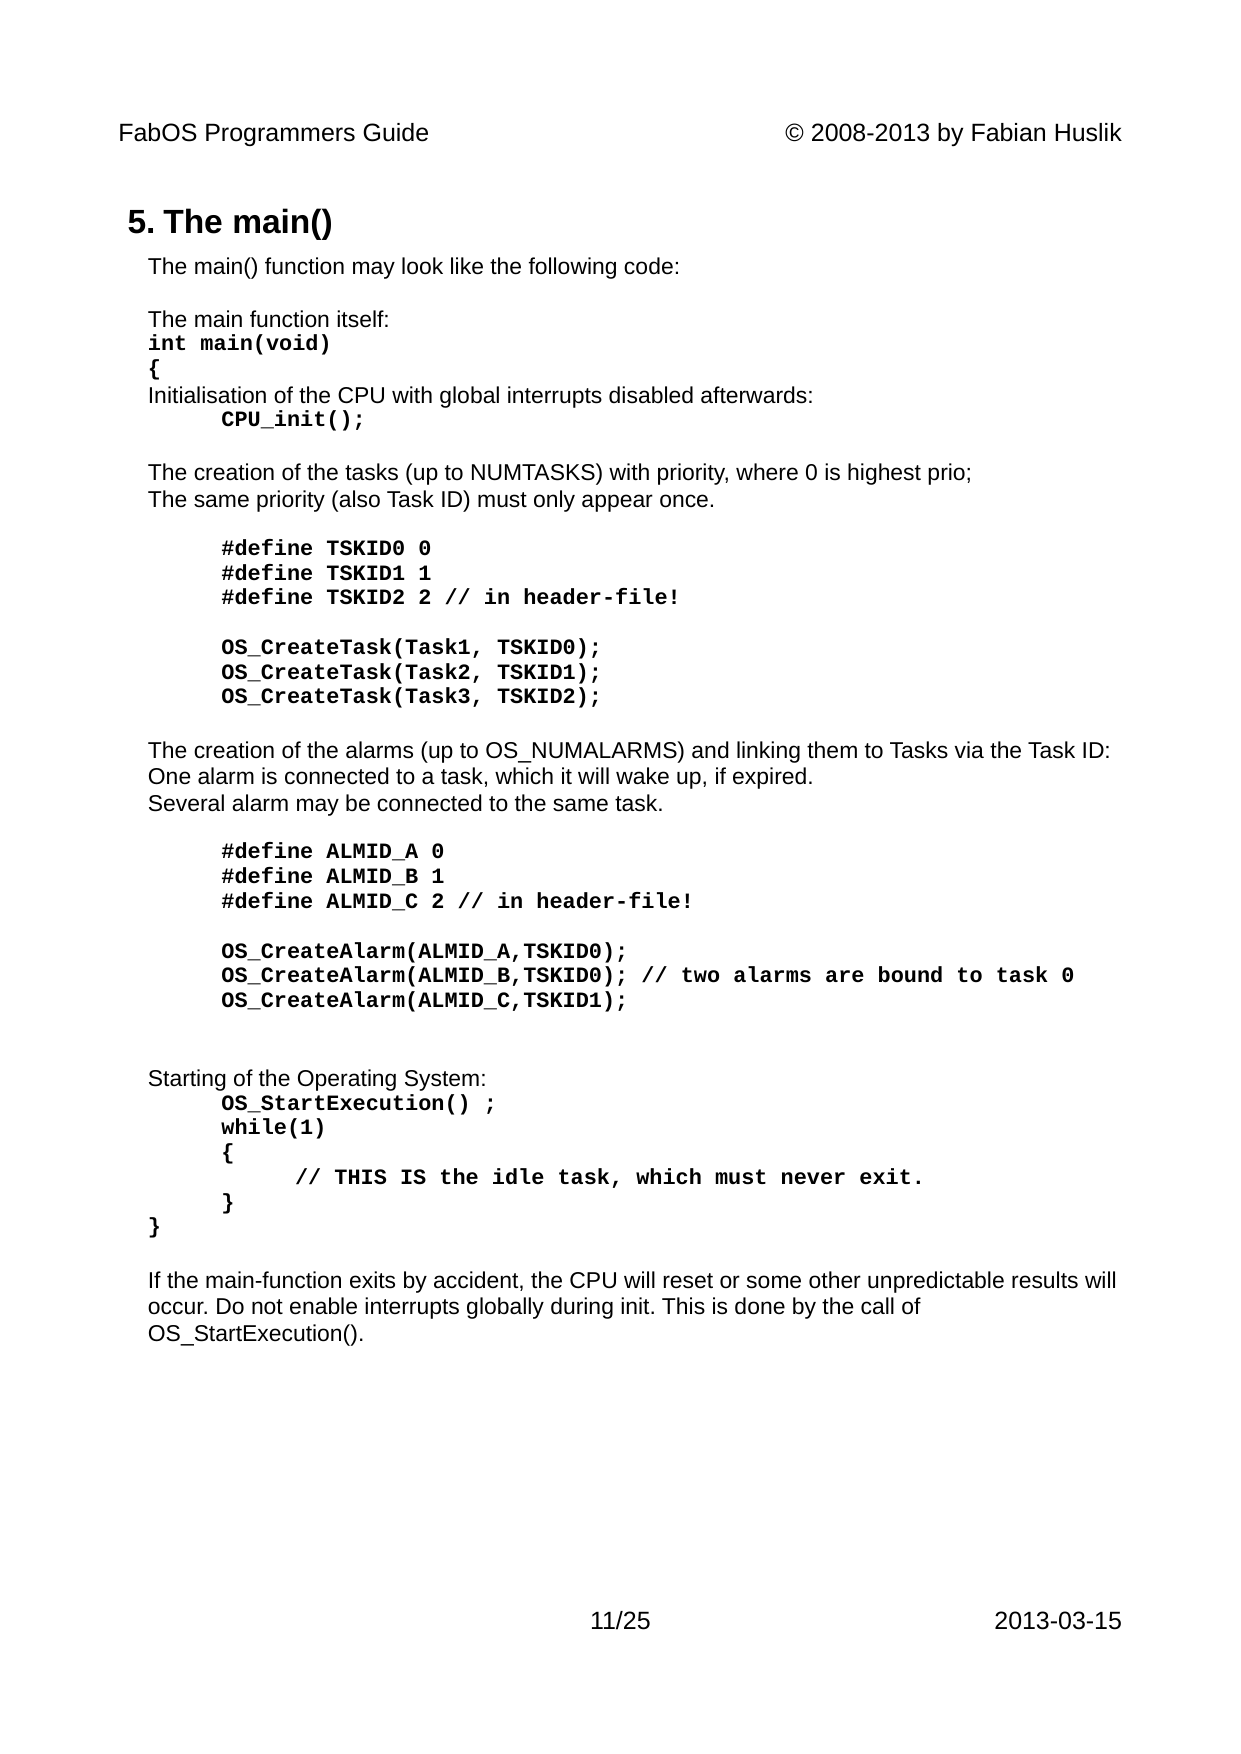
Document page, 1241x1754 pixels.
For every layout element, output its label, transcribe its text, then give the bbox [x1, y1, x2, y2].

text { [148, 357, 1122, 382]
text while(1) [148, 1116, 1122, 1141]
text OS_CreateTask(Task3, TSKID2); [148, 686, 1122, 710]
text } [148, 1191, 1122, 1216]
text The creation of the alarms (up to OS_NUMALARMS) and linking them to Tasks via the Task ID: [148, 737, 1122, 763]
text { [148, 1141, 1122, 1166]
text #define ALMID_B 1 [148, 865, 1122, 890]
subtitle The main() [118, 202, 1122, 241]
text #define ALMID_C 2 // in header-file! [148, 890, 1122, 915]
text // THIS IS the idle task, which must never exit. [148, 1166, 1122, 1191]
text #define TSKID1 1 [148, 562, 1122, 586]
text OS_CreateTask(Task1, TSKID0); [148, 636, 1122, 661]
text The same priority (also Task ID) must only appear once. [148, 486, 1122, 512]
text OS_CreateAlarm(ALMID_A,TSKID0); [148, 940, 1122, 964]
text Initialisation of the CPU with global interrupts disabled afterwards: [148, 382, 1122, 408]
text One alarm is connected to a task, which it will wake up, if expired. [148, 763, 1122, 789]
text OS_CreateAlarm(ALMID_B,TSKID0); // two alarms are bound to task 0 [148, 964, 1122, 989]
text Starting of the Operating System: [148, 1065, 1122, 1092]
text The main() function may look like the following code: [148, 253, 1122, 279]
text CPU_init(); [148, 408, 1122, 433]
text Several alarm may be connected to the same task. [148, 789, 1122, 816]
text #define ALMID_A 0 [148, 841, 1122, 865]
text OS_CreateAlarm(ALMID_C,TSKID1); [148, 989, 1122, 1014]
text OS_CreateTask(Task2, TSKID1); [148, 661, 1122, 686]
text OS_StartExecution() ; [148, 1092, 1122, 1116]
text #define TSKID2 2 // in header-file! [148, 586, 1122, 611]
text } [148, 1216, 1122, 1240]
text int main(void) [148, 332, 1122, 357]
text The main function itself: [148, 306, 1122, 332]
text If the main-function exits by accident, the CPU will reset or some other unpredictable results will occur. Do not enable interrupts globally during init. This is done by the call of OS_StartExecution(). [148, 1267, 1122, 1346]
text #define TSKID0 0 [148, 537, 1122, 562]
text The creation of the tasks (up to NUMTASKS) with priority, where 0 is highest prio; [148, 459, 1122, 486]
